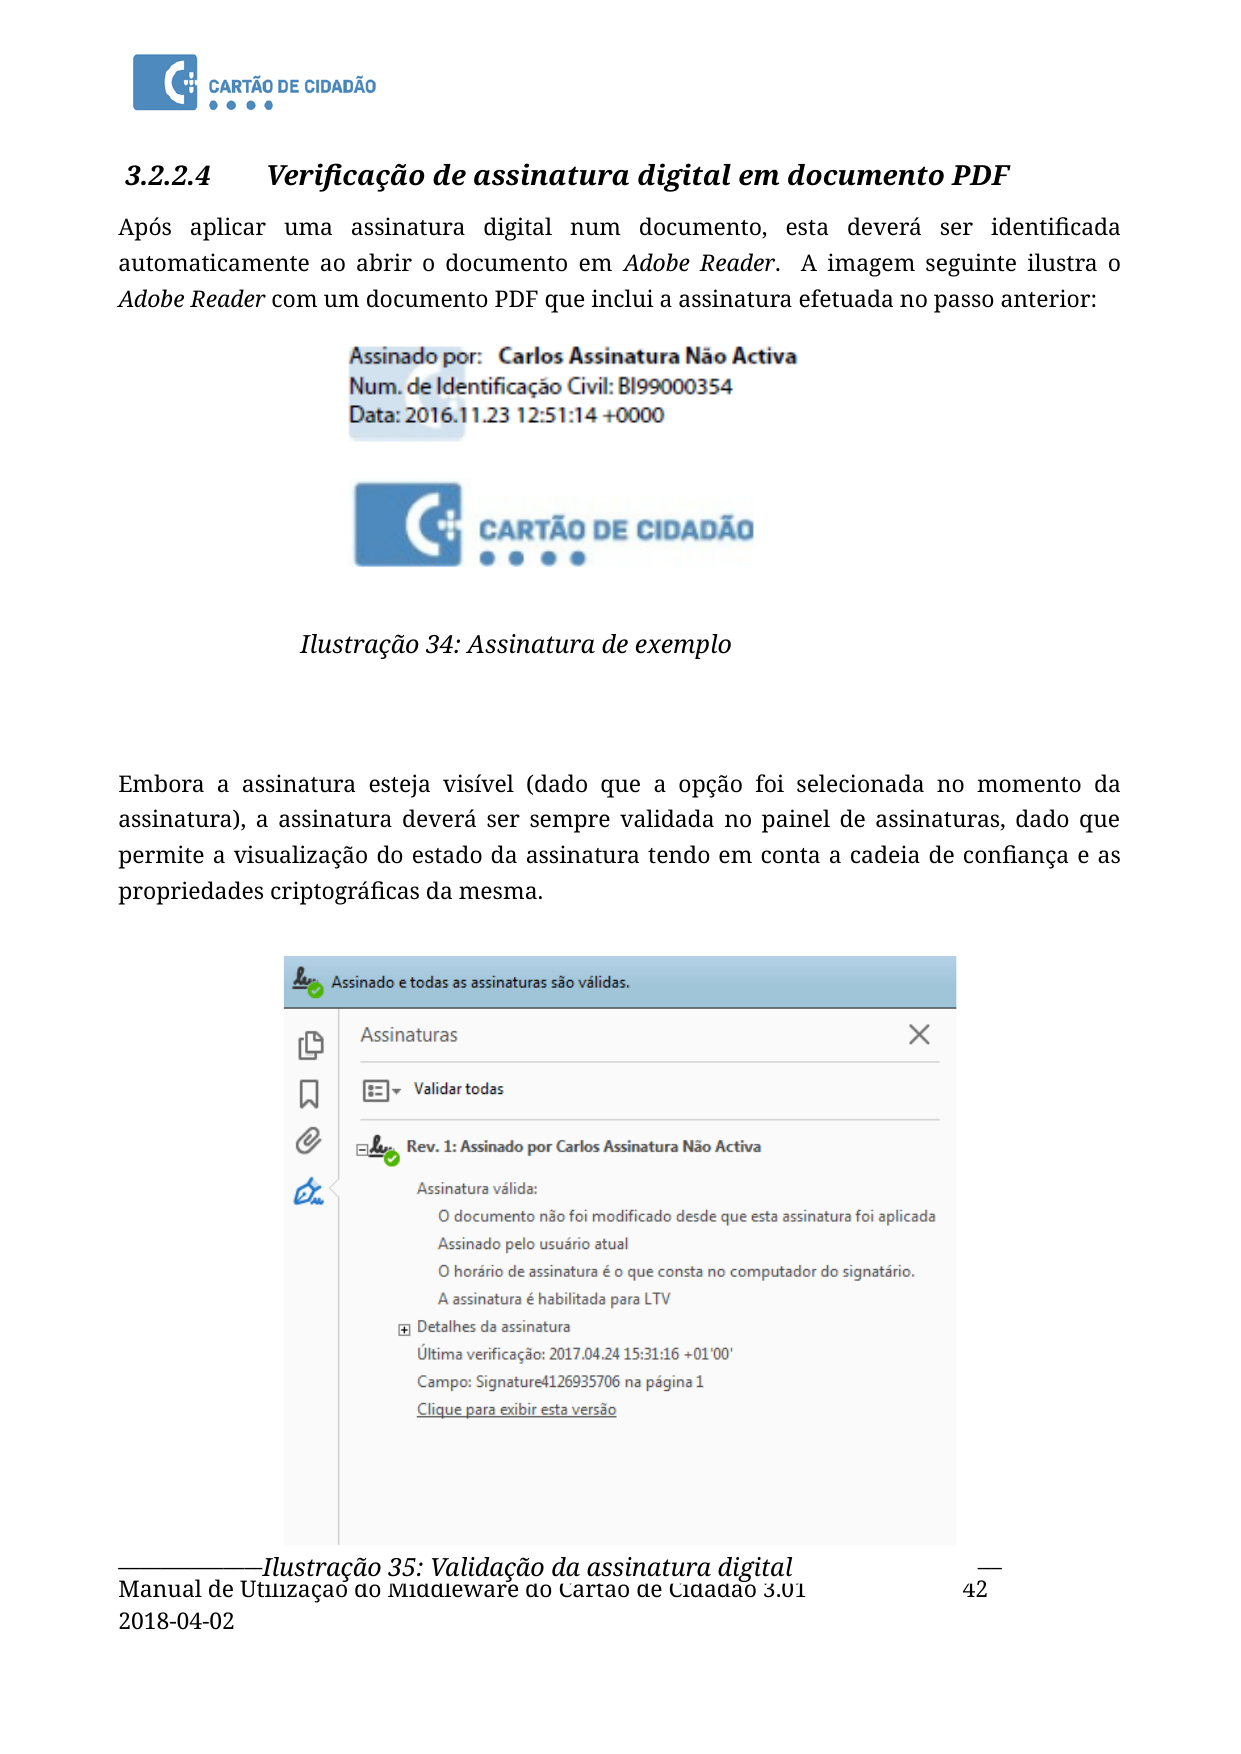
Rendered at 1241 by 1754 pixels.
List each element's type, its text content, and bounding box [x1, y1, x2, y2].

subtitle Verificação de assinatura digital em documento PDF [118, 155, 1122, 193]
text Embora a assinatura esteja visível (dado que a opção foi selecionada no momento da assinatura), a assinatura deverá ser sempre validada no painel de assinaturas, dado que permite a visualização do estado da assinatura tendo em conta a cadeia de confiança e as propriedades criptográficas da mesma. [118, 767, 1122, 907]
text Ilustração 35: Validação da assinatura digital [262, 1545, 978, 1584]
picture [130, 47, 423, 118]
text Após aplicar uma assinatura digital num documento, esta deverá ser identificada automaticamente ao abrir o documento em Adobe Reader. A imagem seguinte ilustra o Adobe Reader com um documento PDF que inclui a assinatura efetuada no passo anterior: [118, 211, 1122, 314]
picture [283, 956, 957, 1545]
picture [340, 332, 840, 622]
text Ilustração 34: Assinatura de exemplo [300, 622, 881, 661]
